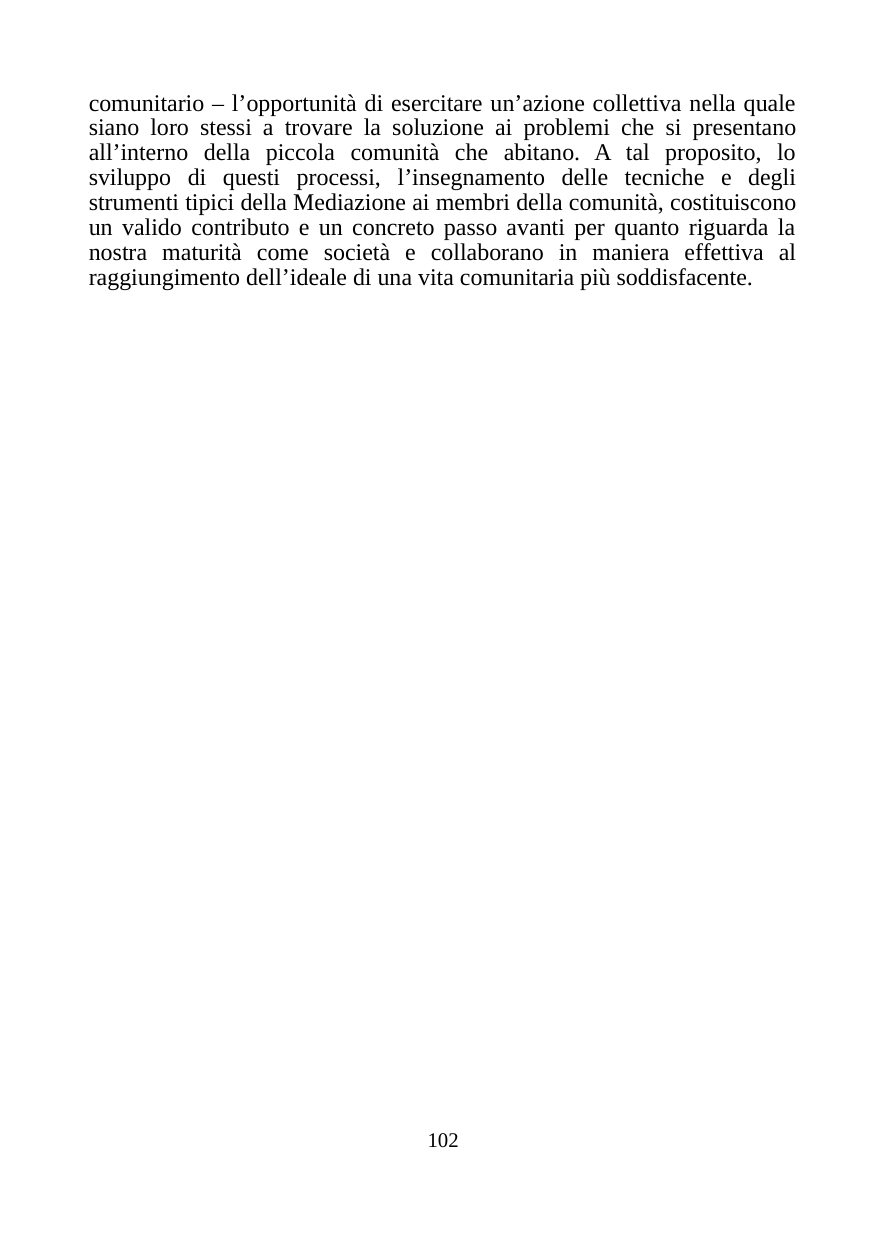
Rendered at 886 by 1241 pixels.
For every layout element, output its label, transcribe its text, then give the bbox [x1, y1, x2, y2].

text comunitario – l’opportunità di esercitare un’azione collettiva nella quale siano loro stessi a trovare la soluzione ai problemi che si presentano all’interno della piccola comunità che abitano. A tal proposito, lo sviluppo di questi processi, l’insegnamento delle tecniche e degli strumenti tipici della Mediazione ai membri della comunità, costituiscono un valido contributo e un concreto passo avanti per quanto riguarda la nostra maturità come società e collaborano in maniera effettiva al raggiungimento dell’ideale di una vita comunitaria più soddisfacente. [88, 88, 797, 290]
